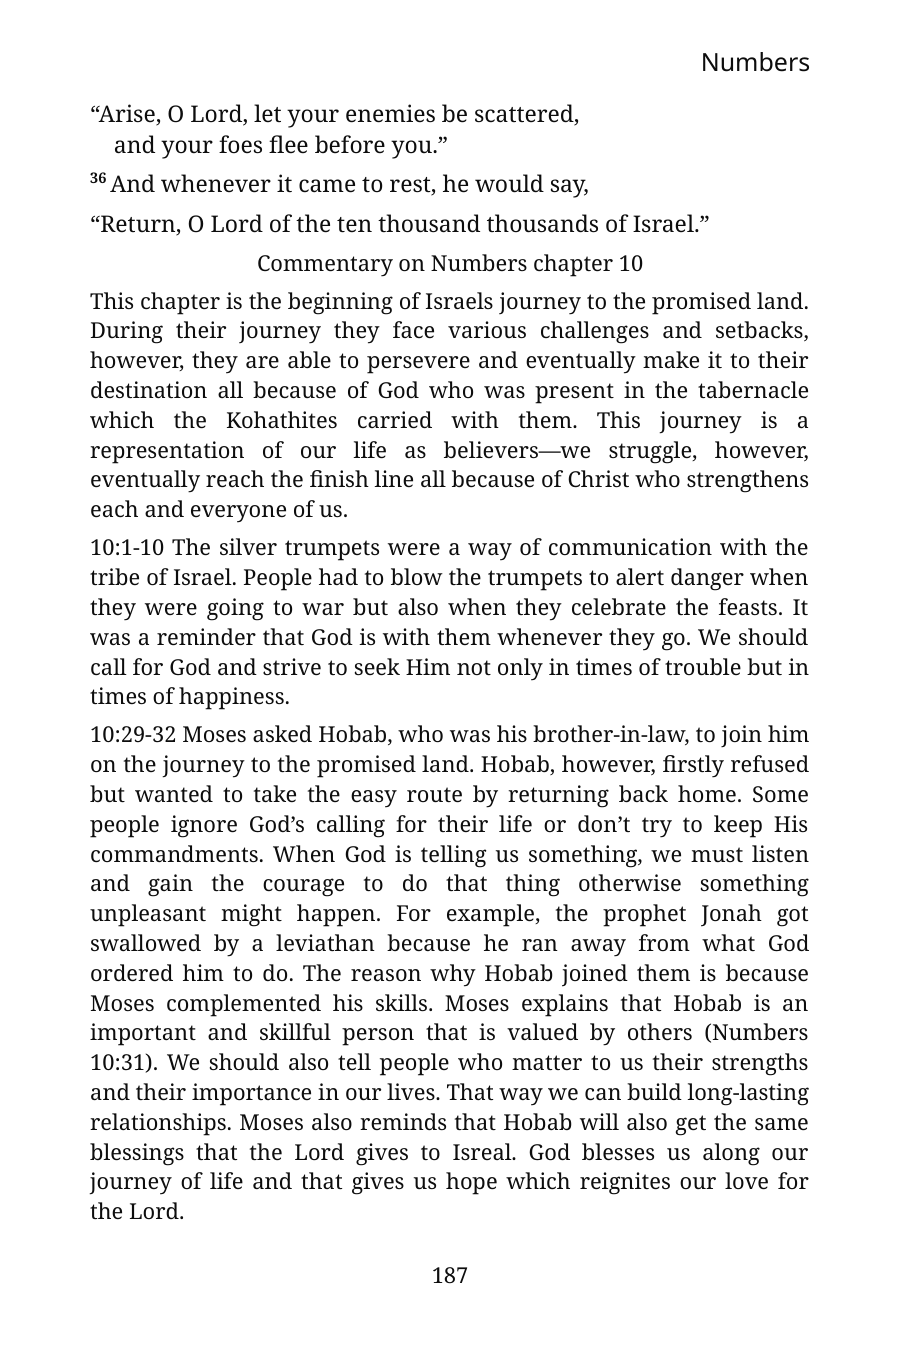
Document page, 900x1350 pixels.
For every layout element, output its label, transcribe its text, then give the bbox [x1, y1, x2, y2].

text 10:1-10 The silver trumpets were a way of communication with the tribe of Israel. People had to blow the trumpets to alert danger when they were going to war but also when they celebrate the feasts. It was a reminder that God is with them whenever they go. We should call for God and strive to seek Him not only in times of trouble but in times of happiness. [90, 532, 810, 711]
text 36 And whenever it came to rest, he would say, [90, 168, 810, 199]
text Commentary on Numbers chapter 10 [90, 247, 810, 277]
text “Return, O Lord of the ten thousand thousands of Israel.” [90, 208, 810, 239]
text This chapter is the beginning of Israels journey to the promised land. During their journey they face various challenges and setbacks, however, they are able to persevere and eventually make it to their destination all because of God who was present in the tabernacle which the Kohathites carried with them. This journey is a representation of our life as believers—we struggle, however, eventually reach the finish line all because of Christ who strengthens each and everyone of us. [90, 286, 810, 524]
text 10:29-32 Moses asked Hobab, who was his brother-in-law, to join him on the journey to the promised land. Hobab, however, firstly refused but wanted to take the easy route by returning back home. Some people ignore God’s calling for their life or don’t try to keep His commandments. When God is telling us something, we must listen and gain the courage to do that thing otherwise something unpleasant might happen. For example, the prophet Jonah got swallowed by a leviathan because he ran away from what God ordered him to do. The reason why Hobab joined them is because Moses complemented his skills. Moses explains that Hobab is an important and skillful person that is valued by others (Numbers 10:31). We should also tell people who matter to us their strengths and their importance in our lives. That way we can build long-lasting relationships. Moses also reminds that Hobab will also get the same blessings that the Lord gives to Isreal. God blesses us along our journey of life and that gives us hope which reignites our love for the Lord. [90, 719, 810, 1226]
text “Arise, O Lord, let your enemies be scattered, and your foes flee before you.” [90, 97, 810, 160]
